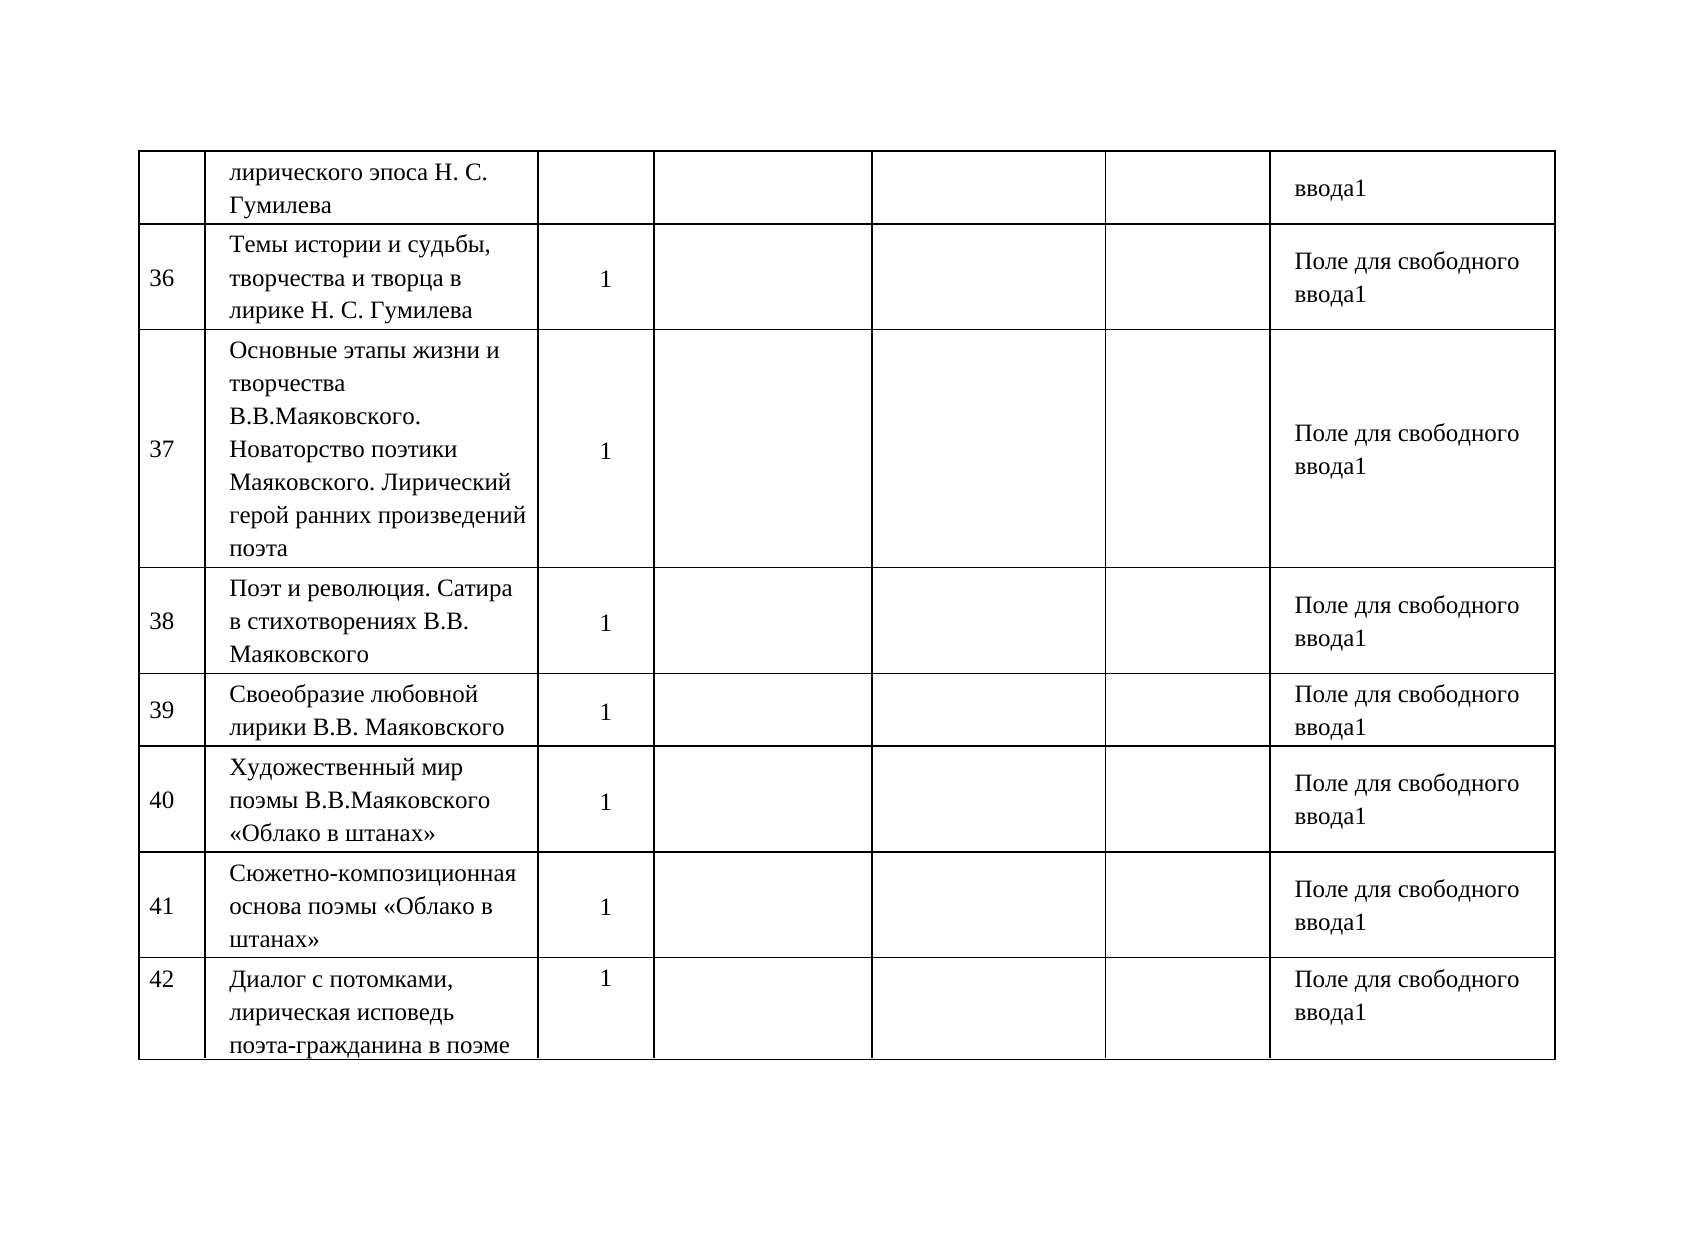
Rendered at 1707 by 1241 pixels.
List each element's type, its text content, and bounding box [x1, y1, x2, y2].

table_cell 36 [140, 225, 204, 329]
table_cell Поле для свободного ввода1 [1271, 568, 1554, 672]
table_cell 1 [539, 853, 653, 957]
table_cell Поле для свободного ввода1 [1271, 853, 1554, 957]
table_cell Поле для свободного ввода1 [1271, 747, 1554, 851]
table_cell [655, 330, 871, 567]
table_cell [655, 747, 871, 851]
table_cell [655, 225, 871, 329]
table_cell [655, 152, 871, 223]
table_cell 42 [140, 958, 204, 1058]
table_cell лирического эпоса Н. С. Гумилева [206, 152, 537, 223]
table_cell Основные этапы жизни и творчества В.В.Маяковского. Новаторство поэтики Маяковского. Лирический герой ранних произведений поэта [206, 330, 537, 567]
table_cell Своеобразие любовной лирики В.В. Маяковского [206, 674, 537, 745]
table_cell 37 [140, 330, 204, 567]
table_cell Поле для свободного ввода1 [1271, 225, 1554, 329]
table_cell [873, 225, 1105, 329]
table_cell 1 [539, 747, 653, 851]
table_cell [873, 152, 1105, 223]
table_cell 38 [140, 568, 204, 672]
table_cell 1 [539, 330, 653, 567]
table_cell Поле для свободного ввода1 [1271, 958, 1554, 1058]
table_cell [873, 853, 1105, 957]
table_cell [1106, 568, 1269, 672]
table_cell 39 [140, 674, 204, 745]
table_cell [1106, 674, 1269, 745]
table_cell [1106, 225, 1269, 329]
table_cell [873, 674, 1105, 745]
table_cell [873, 568, 1105, 672]
table_cell [655, 568, 871, 672]
table_cell [655, 958, 871, 1058]
table_cell 1 [539, 674, 653, 745]
table_cell Поле для свободного ввода1 [1271, 330, 1554, 567]
table_cell Поэт и революция. Сатира в стихотворениях В.В. Маяковского [206, 568, 537, 672]
table_cell [873, 958, 1105, 1058]
table_cell 1 [539, 225, 653, 329]
table_cell [1106, 853, 1269, 957]
table_cell Сюжетно-композиционная основа поэмы «Облако в штанах» [206, 853, 537, 957]
table_cell [1106, 152, 1269, 223]
table_cell Поле для свободного ввода1 [1271, 674, 1554, 745]
table_cell 1 [539, 958, 653, 1058]
table_cell [140, 152, 204, 223]
table_cell 1 [539, 568, 653, 672]
table_cell ввода1 [1271, 152, 1554, 223]
table_cell [655, 674, 871, 745]
table_cell Диалог с потомками, лирическая исповедь поэта-гражданина в поэме [206, 958, 537, 1058]
table_cell [1106, 958, 1269, 1058]
table_cell Художественный мир поэмы В.В.Маяковского «Облако в штанах» [206, 747, 537, 851]
table_cell Темы истории и судьбы, творчества и творца в лирике Н. С. Гумилева [206, 225, 537, 329]
table_cell 41 [140, 853, 204, 957]
table_cell 40 [140, 747, 204, 851]
table_cell [539, 152, 653, 223]
table_cell [1106, 330, 1269, 567]
table_cell [1106, 747, 1269, 851]
table_cell [873, 330, 1105, 567]
table_cell [873, 747, 1105, 851]
table_cell [655, 853, 871, 957]
